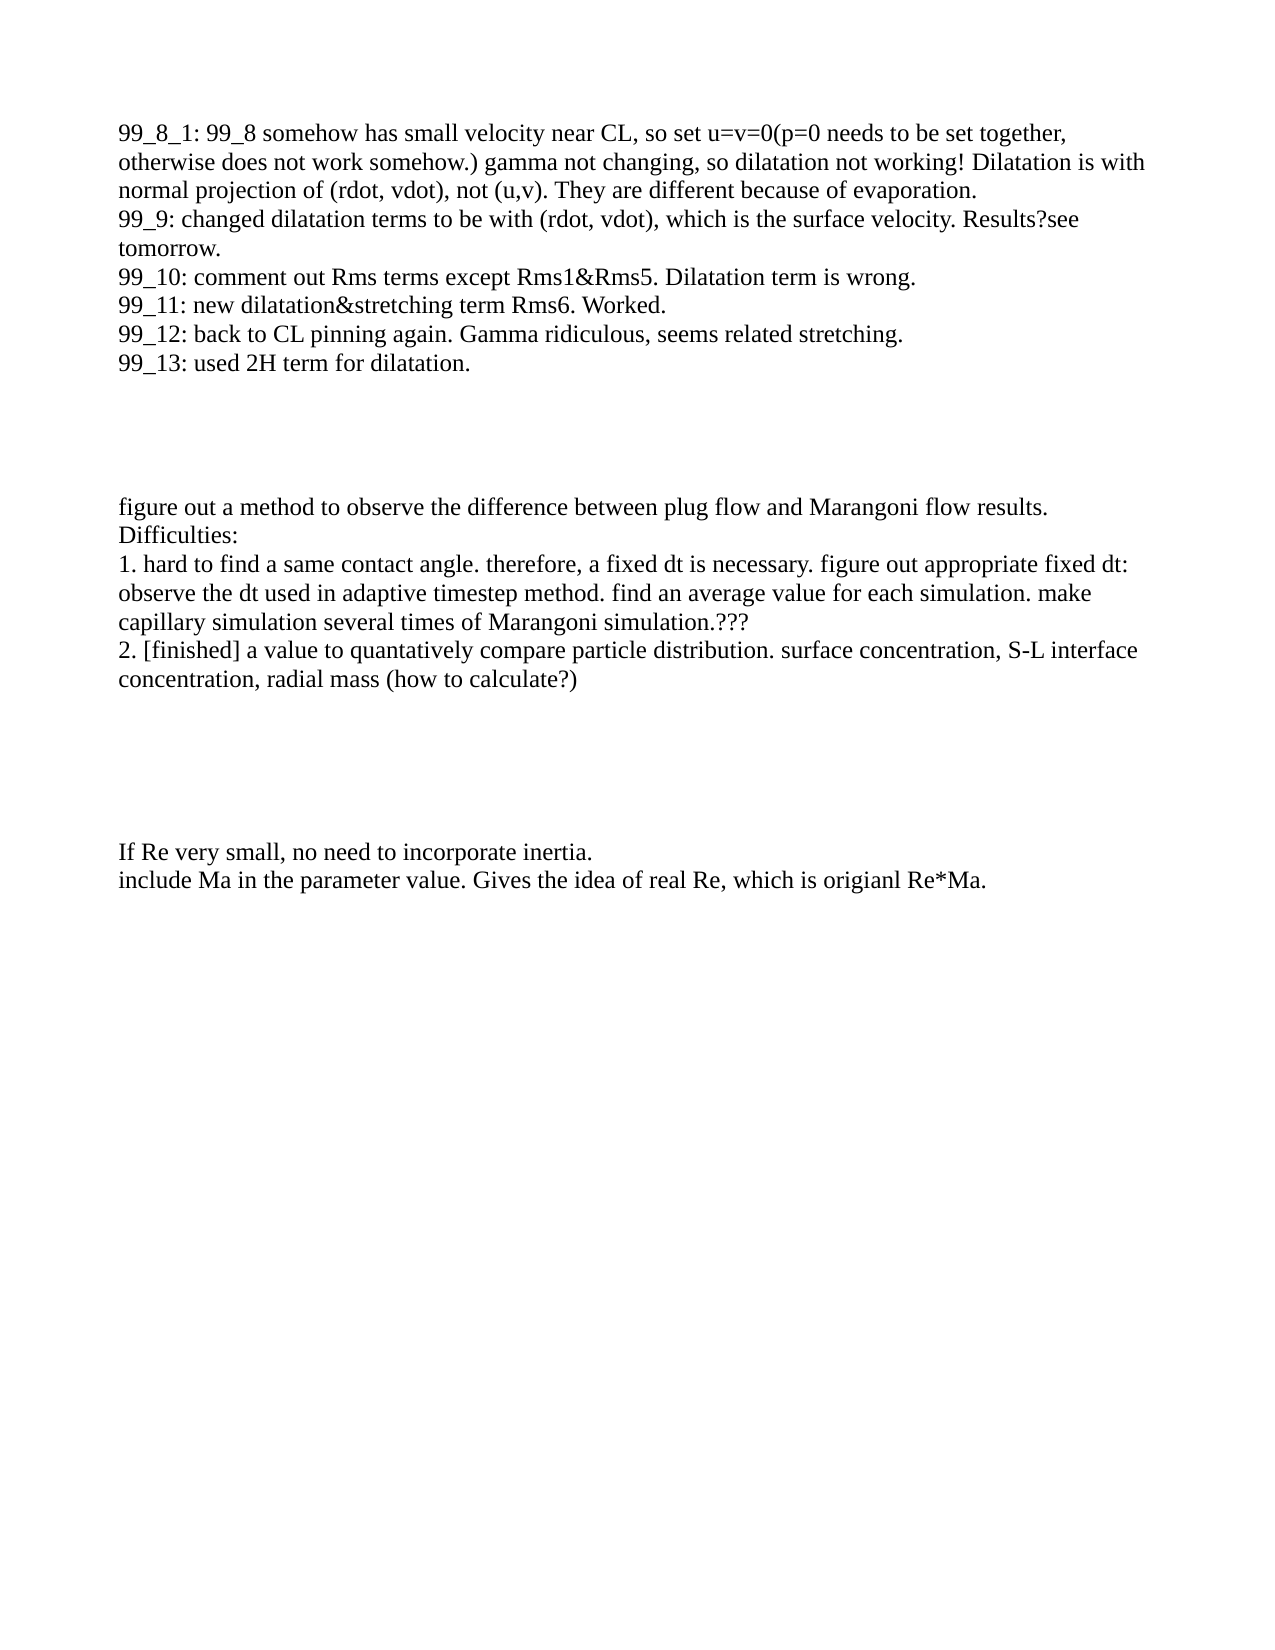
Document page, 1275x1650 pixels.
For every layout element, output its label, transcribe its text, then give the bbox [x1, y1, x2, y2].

text figure out a method to observe the difference between plug flow and Marangoni flow results. Difficulties: [118, 492, 1157, 549]
text include Ma in the parameter value. Gives the idea of real Re, which is origianl Re*Ma. [118, 866, 1157, 894]
text 99_8_1: 99_8 somehow has small velocity near CL, so set u=v=0(p=0 needs to be set together, otherwise does not work somehow.) gamma not changing, so dilatation not working! Dilatation is with normal projection of (rdot, vdot), not (u,v). They are different because of evaporation. [118, 118, 1157, 204]
text 99_13: used 2H term for dilatation. [118, 348, 1157, 377]
text 1. hard to find a same contact angle. therefore, a fixed dt is necessary. figure out appropriate fixed dt: observe the dt used in adaptive timestep method. find an average value for each simulation. make capillary simulation several times of Marangoni simulation.??? [118, 549, 1157, 636]
text 99_10: comment out Rms terms except Rms1&Rms5. Dilatation term is wrong. [118, 262, 1157, 291]
text 99_11: new dilatation&stretching term Rms6. Worked. [118, 291, 1157, 319]
text 2. [finished] a value to quantatively compare particle distribution. surface concentration, S-L interface concentration, radial mass (how to calculate?) [118, 636, 1157, 693]
text 99_9: changed dilatation terms to be with (rdot, vdot), which is the surface velocity. Results?see tomorrow. [118, 204, 1157, 262]
text 99_12: back to CL pinning again. Gamma ridiculous, seems related stretching. [118, 319, 1157, 348]
text If Re very small, no need to incorporate inertia. [118, 837, 1157, 866]
